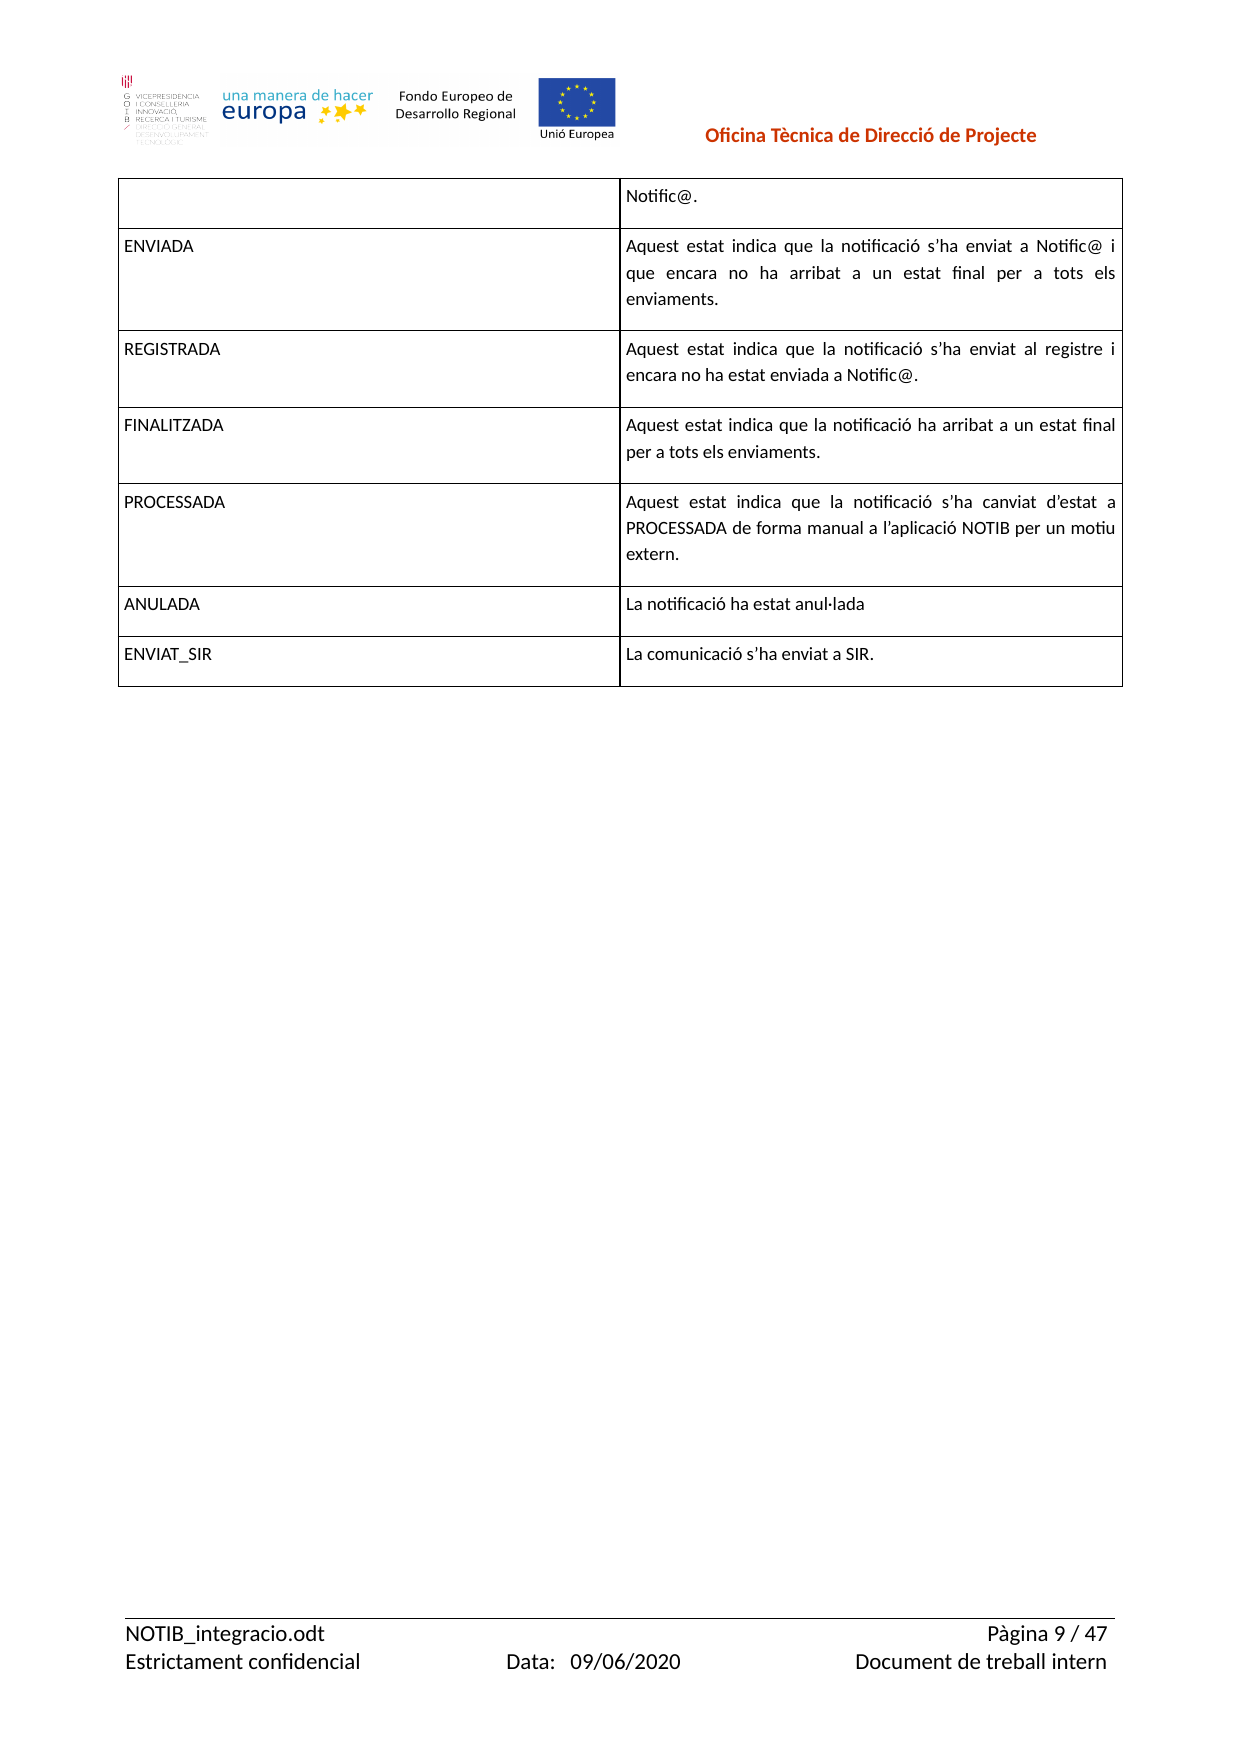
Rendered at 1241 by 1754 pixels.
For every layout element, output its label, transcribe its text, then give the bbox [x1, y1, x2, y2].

table_cell ENVIAT_SIR [119, 637, 619, 686]
table_cell ANULADA [119, 587, 619, 636]
table_cell REGISTRADA [119, 331, 619, 407]
picture [219, 73, 621, 147]
table_cell Notific@. [621, 179, 1122, 228]
table_cell Aquest estat indica que la notificació ha arribat a un estat final per a tots els enviaments. [621, 408, 1122, 483]
picture [118, 73, 213, 147]
table_cell PROCESSADA [119, 484, 619, 586]
table_cell [119, 179, 619, 228]
table_cell ENVIADA [119, 229, 619, 330]
table_cell Aquest estat indica que la notificació s’ha enviat a Notific@ i que encara no ha arribat a un estat final per a tots els enviaments. [621, 229, 1122, 330]
table_cell La notificació ha estat anul·lada [621, 587, 1122, 636]
table_cell FINALITZADA [119, 408, 619, 483]
table_cell La comunicació s’ha enviat a SIR. [621, 637, 1122, 686]
table_cell Aquest estat indica que la notificació s’ha canviat d’estat a PROCESSADA de forma manual a l’aplicació NOTIB per un motiu extern. [621, 484, 1122, 586]
table_cell Aquest estat indica que la notificació s’ha enviat al registre i encara no ha estat enviada a Notific@. [621, 331, 1122, 407]
